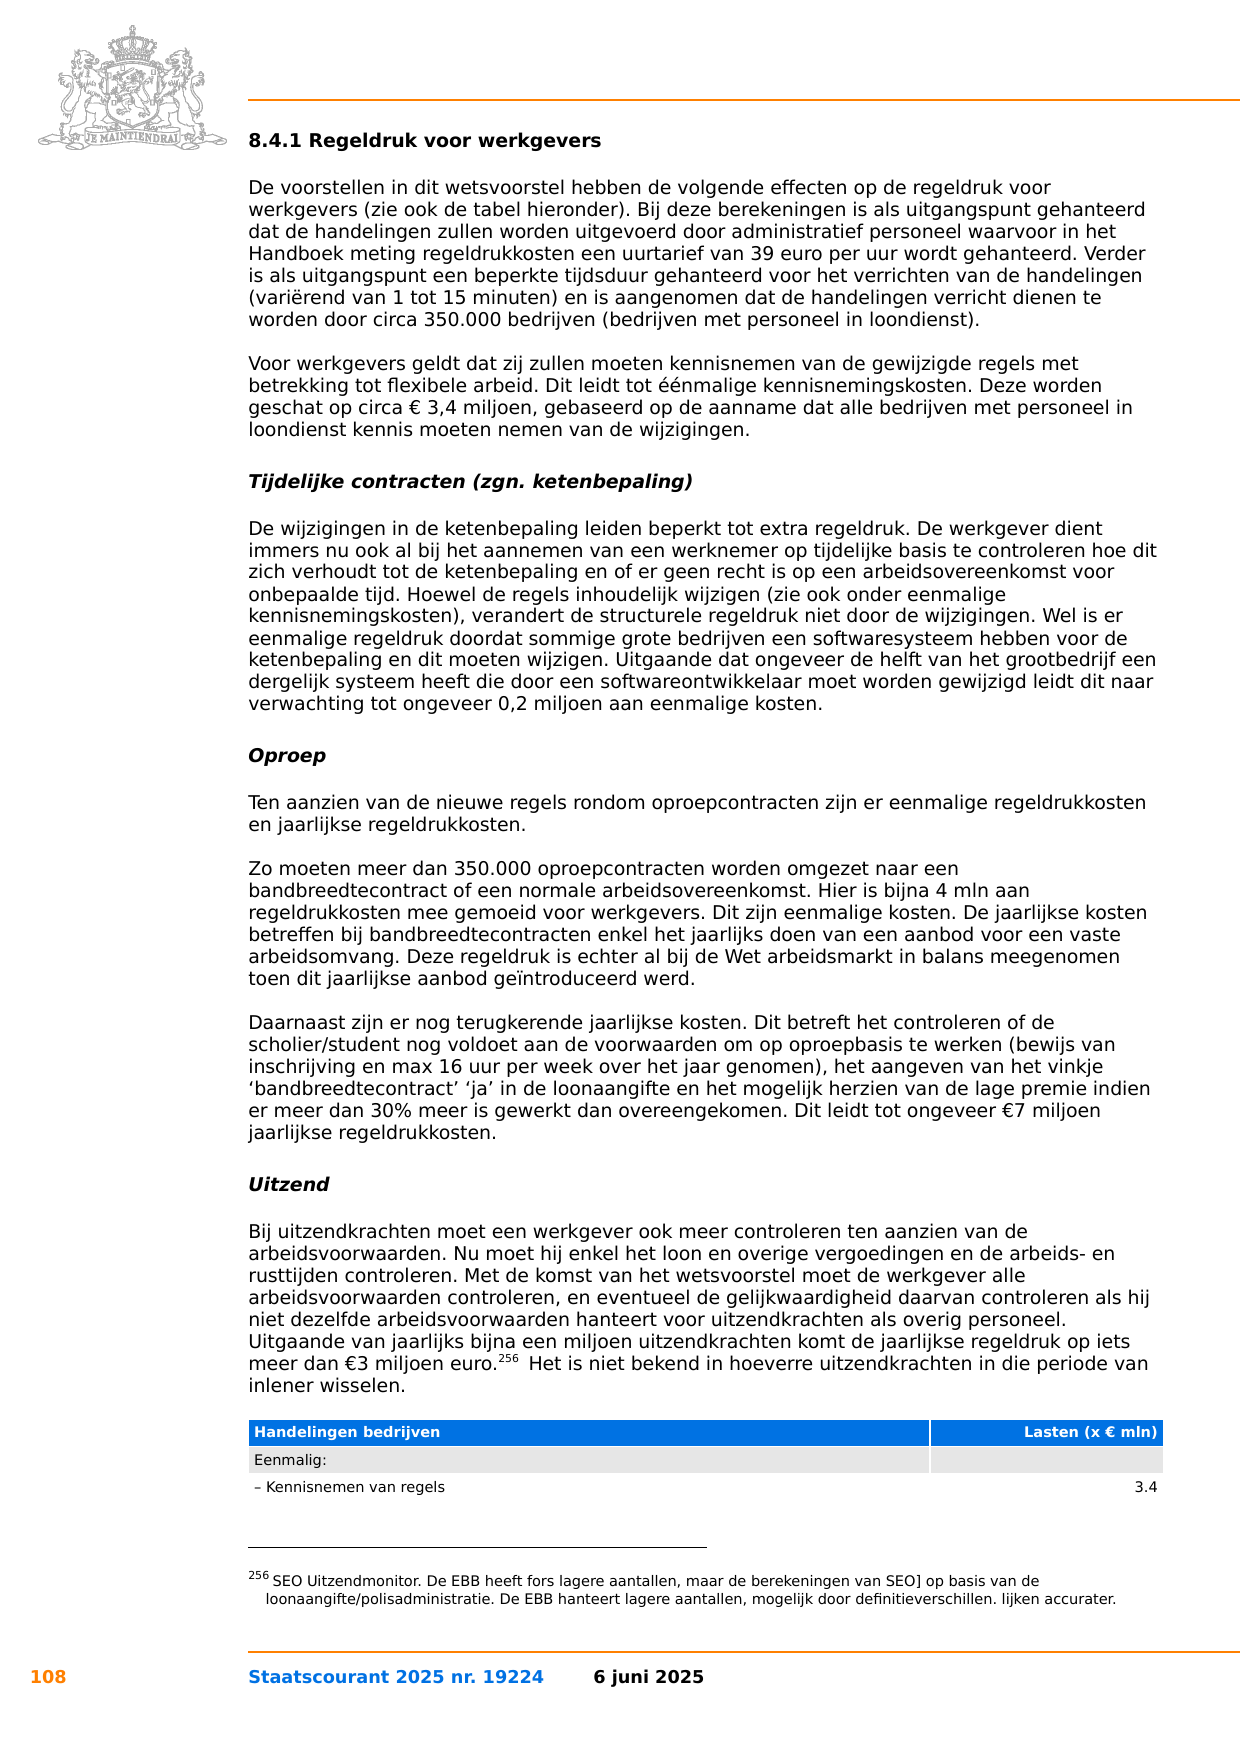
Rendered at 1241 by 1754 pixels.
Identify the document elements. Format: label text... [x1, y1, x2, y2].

table_header Lasten (x € mln) [931, 1420, 1163, 1446]
text Voor werkgevers geldt dat zij zullen moeten kennisnemen van de gewijzigde regels met betrekking tot flexibele arbeid. Dit leidt tot éénmalige kennisnemingskosten. Deze worden geschat op circa € 3,4 miljoen, gebaseerd op de aanname dat alle bedrijven met personeel in loondienst kennis moeten nemen van de wijzigingen. [248, 353, 1163, 441]
table_cell Eenmalig: [249, 1447, 929, 1473]
text Zo moeten meer dan 350.000 oproepcontracten worden omgezet naar een bandbreedtecontract of een normale arbeidsovereenkomst. Hier is bijna 4 mln aan regeldrukkosten mee gemoeid voor werkgevers. Dit zijn eenmalige kosten. De jaarlijkse kosten betreffen bij bandbreedtecontracten enkel het jaarlijks doen van een aanbod voor een vaste arbeidsomvang. Deze regeldruk is echter al bij de Wet arbeidsmarkt in balans meegenomen toen dit jaarlijkse aanbod geïntroduceerd werd. [248, 858, 1163, 990]
subtitle 8.4.1 Regeldruk voor werkgevers [248, 130, 1163, 152]
text SEO Uitzendmonitor. De EBB heeft fors lagere aantallen, maar de berekeningen van SEO] op basis van de loonaangifte/polisadministratie. De EBB hanteert lagere aantallen, mogelijk door definitieverschillen. lijken accurater. [248, 1569, 1163, 1608]
picture [38, 25, 227, 150]
table_cell – Kennisnemen van regels [249, 1474, 929, 1501]
table_cell [931, 1447, 1163, 1473]
subtitle Tijdelijke contracten (zgn. ketenbepaling) [248, 471, 1163, 492]
subtitle Oproep [248, 745, 1163, 767]
table_cell 3.4 [931, 1474, 1163, 1501]
text Daarnaast zijn er nog terugkerende jaarlijkse kosten. Dit betreft het controleren of de scholier/student nog voldoet aan de voorwaarden om op oproepbasis te werken (bewijs van inschrijving en max 16 uur per week over het jaar genomen), het aangeven van het vinkje ‘bandbreedtecontract’ ‘ja’ in de loonaangifte en het mogelijk herzien van de lage premie indien er meer dan 30% meer is gewerkt dan overeengekomen. Dit leidt tot ongeveer €7 miljoen jaarlijkse regeldrukkosten. [248, 1012, 1163, 1144]
table_header Handelingen bedrijven [249, 1420, 929, 1446]
text De wijzigingen in de ketenbepaling leiden beperkt tot extra regeldruk. De werkgever dient immers nu ook al bij het aannemen van een werknemer op tijdelijke basis te controleren hoe dit zich verhoudt tot de ketenbepaling en of er geen recht is op een arbeidsovereenkomst voor onbepaalde tijd. Hoewel de regels inhoudelijk wijzigen (zie ook onder eenmalige kennisnemingskosten), verandert de structurele regeldruk niet door de wijzigingen. Wel is er eenmalige regeldruk doordat sommige grote bedrijven een softwaresysteem hebben voor de ketenbepaling en dit moeten wijzigen. Uitgaande dat ongeveer de helft van het grootbedrijf een dergelijk systeem heeft die door een softwareontwikkelaar moet worden gewijzigd leidt dit naar verwachting tot ongeveer 0,2 miljoen aan eenmalige kosten. [248, 517, 1163, 715]
text Ten aanzien van de nieuwe regels rondom oproepcontracten zijn er eenmalige regeldrukkosten en jaarlijkse regeldrukkosten. [248, 792, 1163, 836]
subtitle Uitzend [248, 1174, 1163, 1196]
text De voorstellen in dit wetsvoorstel hebben de volgende effecten op de regeldruk voor werkgevers (zie ook de tabel hieronder). Bij deze berekeningen is als uitgangspunt gehanteerd dat de handelingen zullen worden uitgevoerd door administratief personeel waarvoor in het Handboek meting regeldrukkosten een uurtarief van 39 euro per uur wordt gehanteerd. Verder is als uitgangspunt een beperkte tijdsduur gehanteerd voor het verrichten van de handelingen (variërend van 1 tot 15 minuten) en is aangenomen dat de handelingen verricht dienen te worden door circa 350.000 bedrijven (bedrijven met personeel in loondienst). [248, 177, 1163, 331]
text Bij uitzendkrachten moet een werkgever ook meer controleren ten aanzien van de arbeidsvoorwaarden. Nu moet hij enkel het loon en overige vergoedingen en de arbeids- en rusttijden controleren. Met de komst van het wetsvoorstel moet de werkgever alle arbeidsvoorwaarden controleren, en eventueel de gelijkwaardigheid daarvan controleren als hij niet dezelfde arbeidsvoorwaarden hanteert voor uitzendkrachten als overig personeel. Uitgaande van jaarlijks bijna een miljoen uitzendkrachten komt de jaarlijkse regeldruk op iets meer dan €3 miljoen euro. Het is niet bekend in hoeverre uitzendkrachten in die periode van inlener wisselen. [248, 1221, 1163, 1397]
